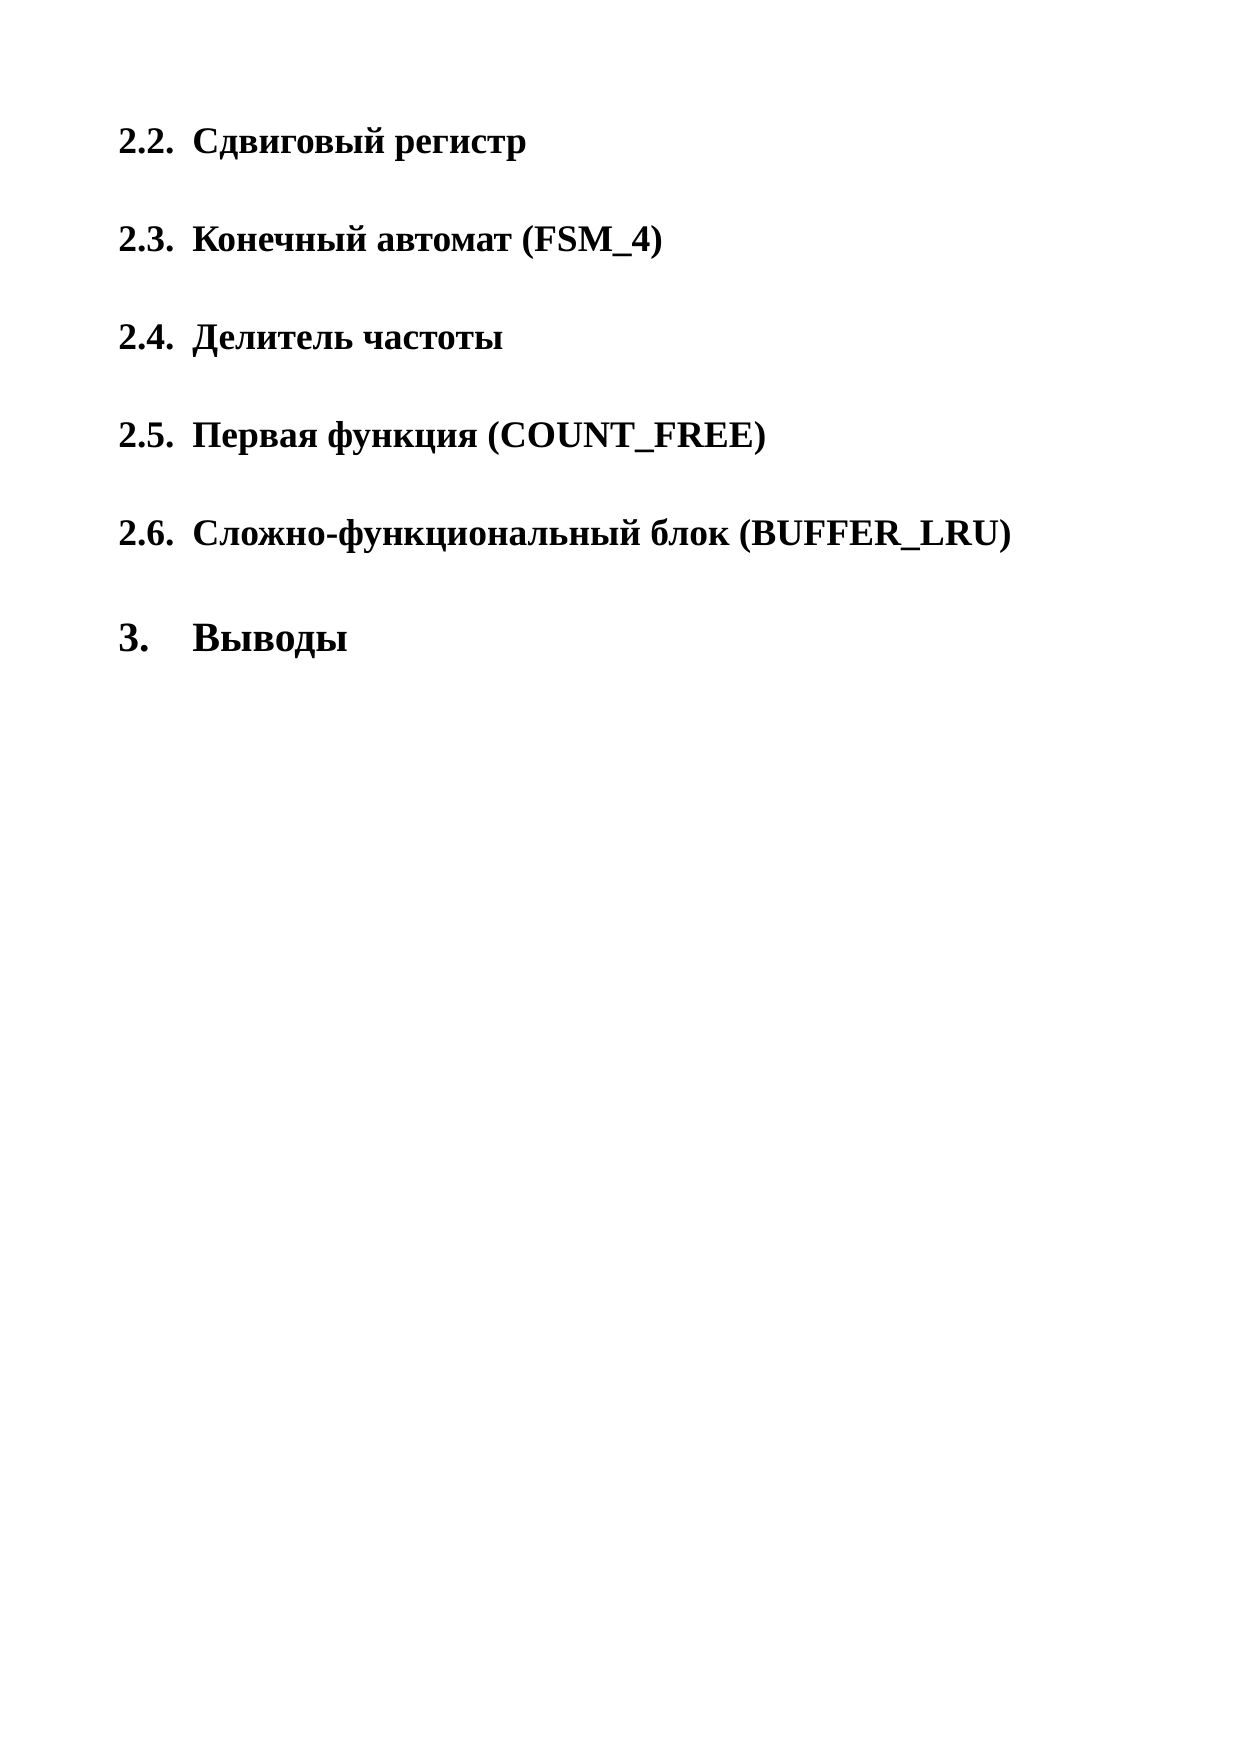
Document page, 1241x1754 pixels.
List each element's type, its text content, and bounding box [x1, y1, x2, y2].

subtitle Конечный автомат (FSM_4) [118, 216, 1122, 259]
subtitle Делитель частоты [118, 314, 1122, 357]
subtitle Первая функция (COUNT_FREE) [118, 412, 1122, 455]
subtitle Выводы [118, 612, 1122, 660]
subtitle Сложно-функциональный блок (BUFFER_LRU) [118, 510, 1122, 553]
subtitle Сдвиговый регистр [118, 118, 1122, 161]
